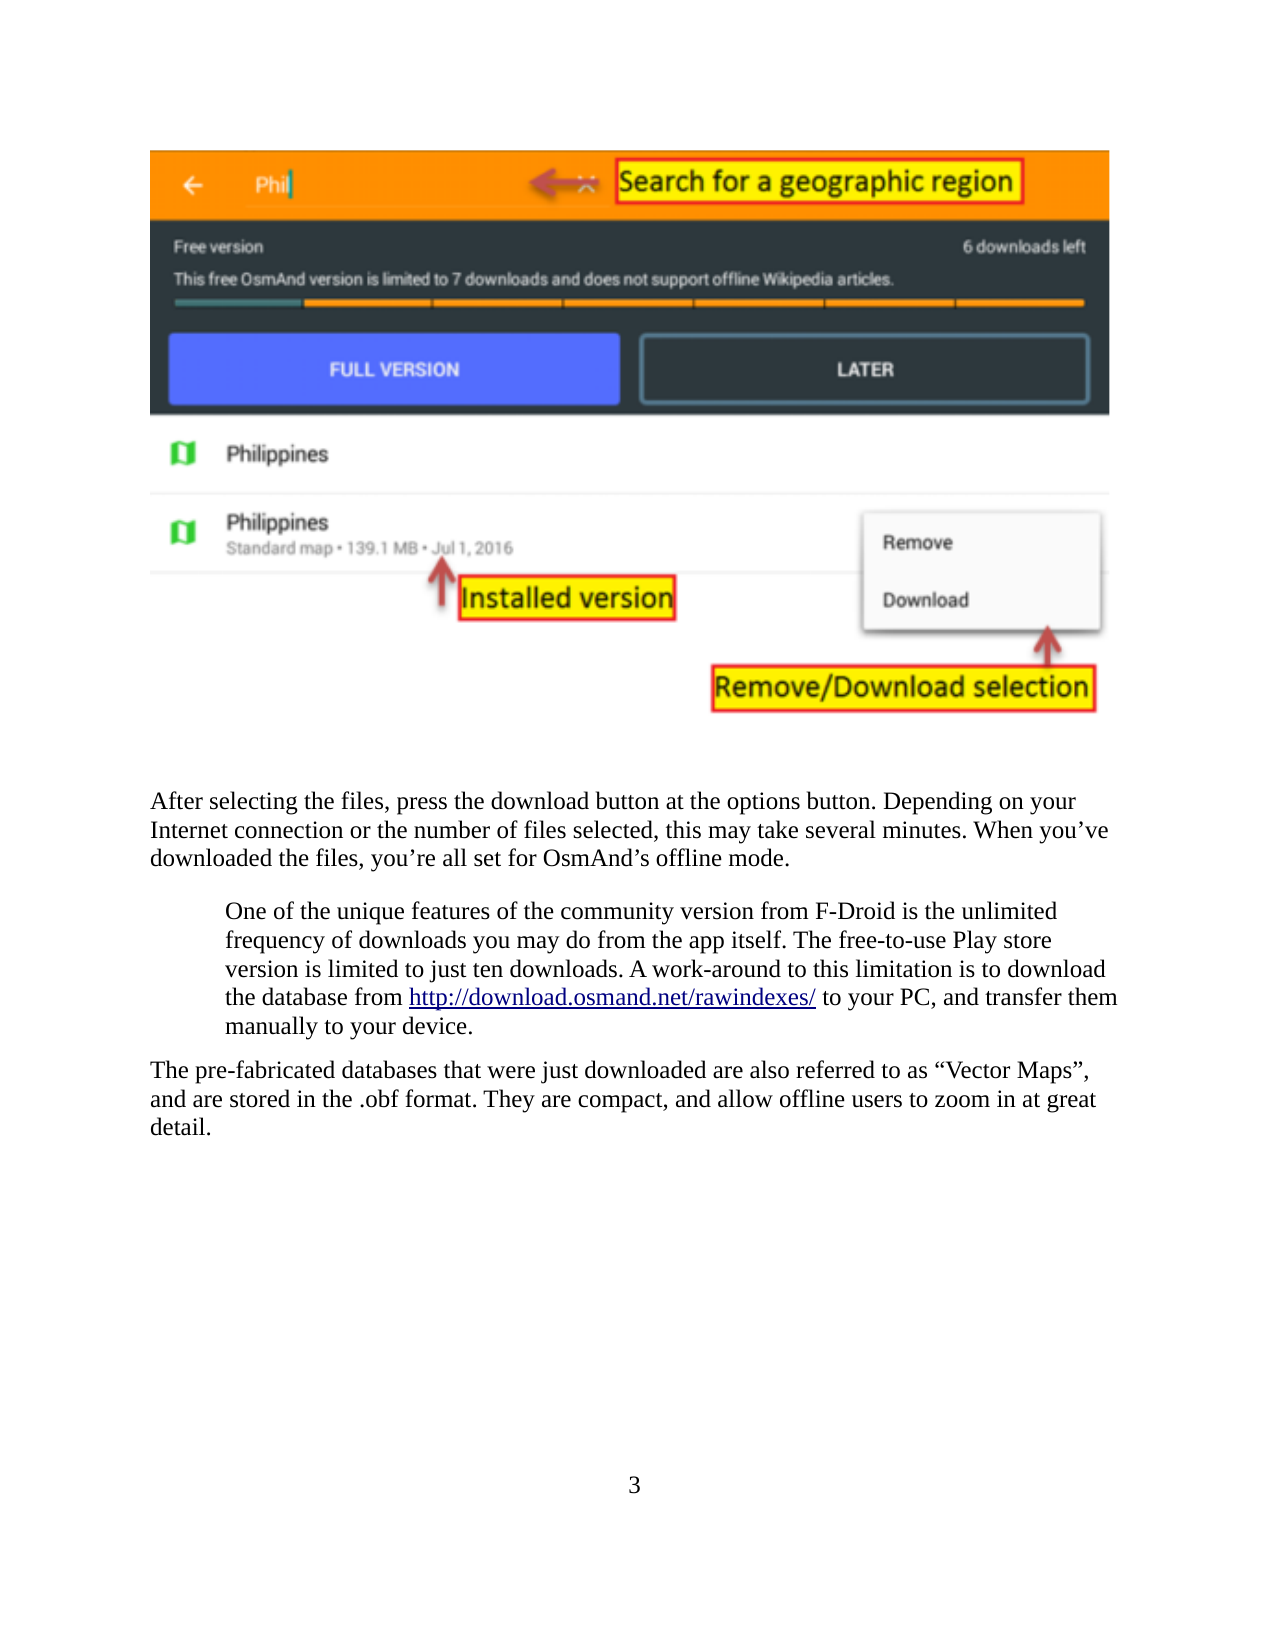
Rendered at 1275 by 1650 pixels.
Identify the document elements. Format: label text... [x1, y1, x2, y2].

text After selecting the files, press the download button at the options button. Depending on your Internet connection or the number of files selected, this may take several minutes. When you’ve downloaded the files, you’re all set for OsmAnd’s offline mode. [150, 786, 1125, 872]
text One of the unique features of the community version from F-Droid is the unlimited frequency of downloads you may do from the app itself. The free-to-use Play store version is limited to just ten downloads. A work-around to this limitation is to download the database from http://download.osmand.net/rawindexes/ to your PC, and transfer them manually to your device. [225, 896, 1125, 1040]
picture [150, 150, 1110, 769]
text The pre-fabricated databases that were just downloaded are also referred to as “Vector Maps”, and are stored in the .obf format. They are compact, and allow offline users to zoom in at great detail. [150, 1055, 1125, 1141]
